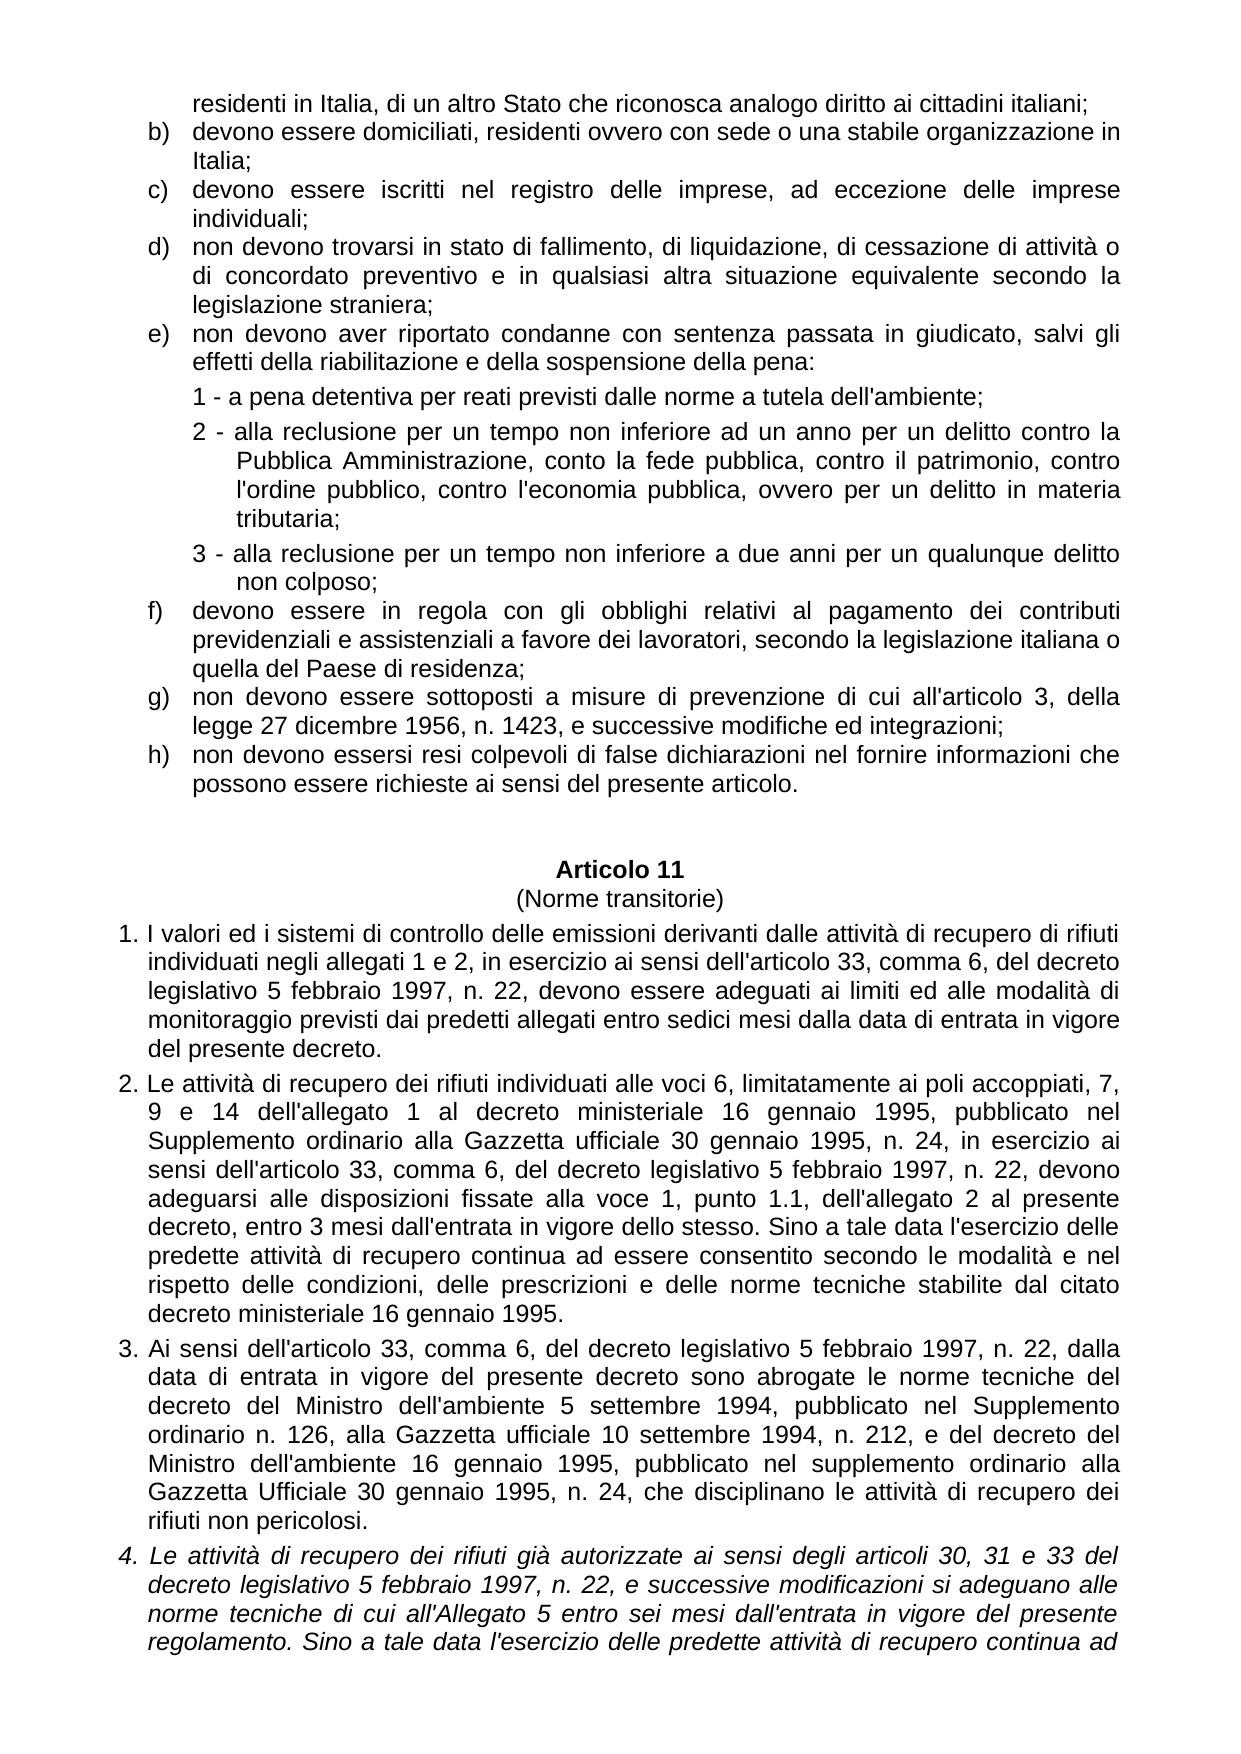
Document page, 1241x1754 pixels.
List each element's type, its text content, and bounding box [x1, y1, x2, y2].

text 1 - a pena detentiva per reati previsti dalle norme a tutela dell'ambiente; [192, 382, 1122, 411]
list e) non devono aver riportato condanne con sentenza passata in giudicato, salvi gli effetti della riabilitazione e della sospensione della pena: [148, 319, 1122, 376]
text 1. I valori ed i sistemi di controllo delle emissioni derivanti dalle attività di recupero di rifiuti individuati negli allegati 1 e 2, in esercizio ai sensi dell'articolo 33, comma 6, del decreto legislativo 5 febbraio 1997, n. 22, devono essere adeguati ai limiti ed alle modalità di monitoraggio previsti dai predetti allegati entro sedici mesi dalla data di entrata in vigore del presente decreto. [118, 919, 1122, 1062]
list b) devono essere domiciliati, residenti ovvero con sede o una stabile organizzazione in Italia; [148, 117, 1122, 175]
text 2 - alla reclusione per un tempo non inferiore ad un anno per un delitto contro la Pubblica Amministrazione, conto la fede pubblica, contro il patrimonio, contro l'ordine pubblico, contro l'economia pubblica, ovvero per un delitto in materia tributaria; [192, 417, 1122, 532]
text (Norme transitorie) [118, 884, 1122, 912]
list c) devono essere iscritti nel registro delle imprese, ad eccezione delle imprese individuali; [148, 175, 1122, 232]
list g) non devono essere sottoposti a misure di prevenzione di cui all'articolo 3, della legge 27 dicembre 1956, n. 1423, e successive modifiche ed integrazioni; [148, 682, 1122, 740]
text 3 - alla reclusione per un tempo non inferiore a due anni per un qualunque delitto non colposo; [192, 539, 1122, 596]
text 4. Le attività di recupero dei rifiuti già autorizzate ai sensi degli articoli 30, 31 e 33 del decreto legislativo 5 febbraio 1997, n. 22, e successive modificazioni si adeguano alle norme tecniche di cui all'Allegato 5 entro sei mesi dall'entrata in vigore del presente regolamento. Sino a tale data l'esercizio delle predette attività di recupero continua ad [118, 1541, 1122, 1656]
list residenti in Italia, di un altro Stato che riconosca analogo diritto ai cittadini italiani; [148, 89, 1122, 117]
text 3. Ai sensi dell'articolo 33, comma 6, del decreto legislativo 5 febbraio 1997, n. 22, dalla data di entrata in vigore del presente decreto sono abrogate le norme tecniche del decreto del Ministro dell'ambiente 5 settembre 1994, pubblicato nel Supplemento ordinario n. 126, alla Gazzetta ufficiale 10 settembre 1994, n. 212, e del decreto del Ministro dell'ambiente 16 gennaio 1995, pubblicato nel supplemento ordinario alla Gazzetta Ufficiale 30 gennaio 1995, n. 24, che disciplinano le attività di recupero dei rifiuti non pericolosi. [118, 1334, 1122, 1535]
list h) non devono essersi resi colpevoli di false dichiarazioni nel fornire informazioni che possono essere richieste ai sensi del presente articolo. [148, 740, 1122, 797]
text Articolo 11 [118, 855, 1122, 884]
list d) non devono trovarsi in stato di fallimento, di liquidazione, di cessazione di attività o di concordato preventivo e in qualsiasi altra situazione equivalente secondo la legislazione straniera; [148, 232, 1122, 319]
text 2. Le attività di recupero dei rifiuti individuati alle voci 6, limitatamente ai poli accoppiati, 7, 9 e 14 dell'allegato 1 al decreto ministeriale 16 gennaio 1995, pubblicato nel Supplemento ordinario alla Gazzetta ufficiale 30 gennaio 1995, n. 24, in esercizio ai sensi dell'articolo 33, comma 6, del decreto legislativo 5 febbraio 1997, n. 22, devono adeguarsi alle disposizioni fissate alla voce 1, punto 1.1, dell'allegato 2 al presente decreto, entro 3 mesi dall'entrata in vigore dello stesso. Sino a tale data l'esercizio delle predette attività di recupero continua ad essere consentito secondo le modalità e nel rispetto delle condizioni, delle prescrizioni e delle norme tecniche stabilite dal citato decreto ministeriale 16 gennaio 1995. [118, 1069, 1122, 1327]
list f) devono essere in regola con gli obblighi relativi al pagamento dei contributi previdenziali e assistenziali a favore dei lavoratori, secondo la legislazione italiana o quella del Paese di residenza; [148, 596, 1122, 682]
